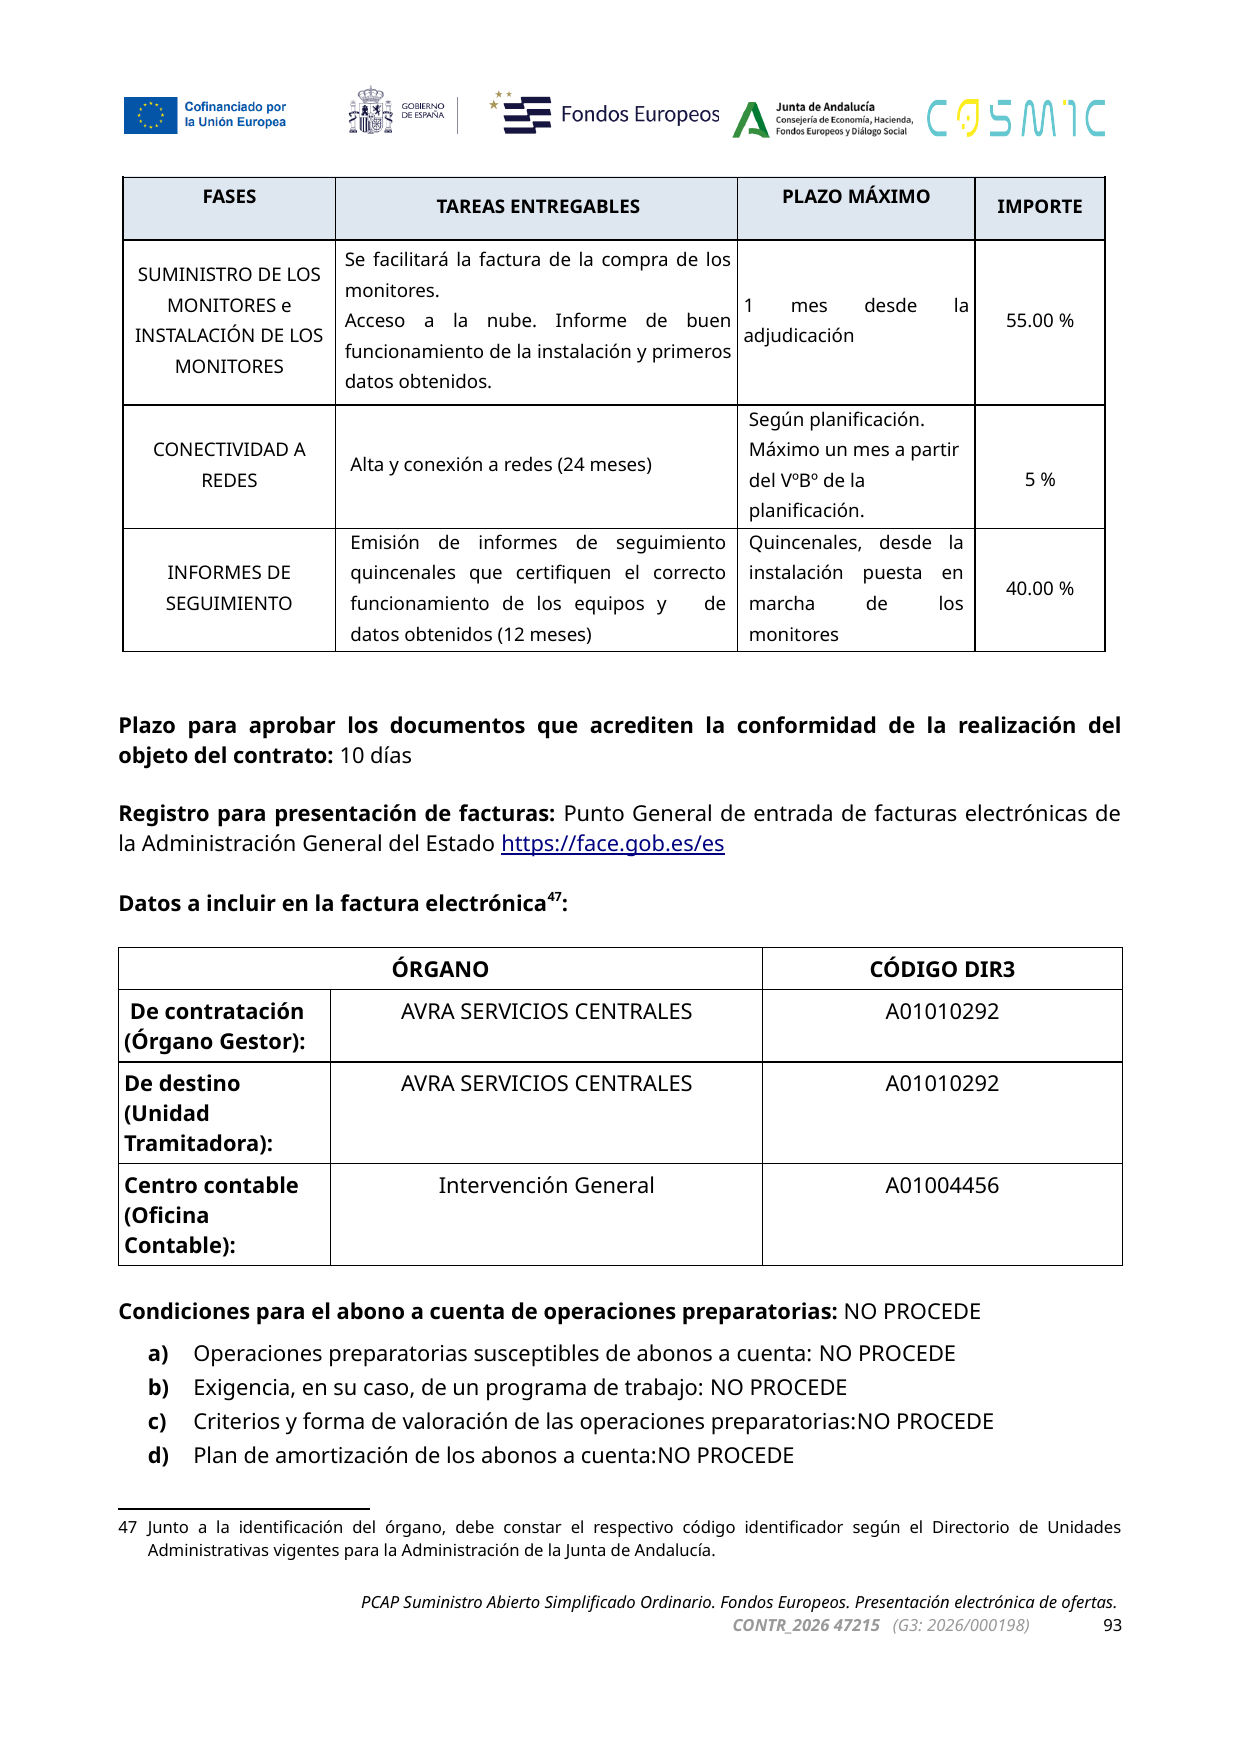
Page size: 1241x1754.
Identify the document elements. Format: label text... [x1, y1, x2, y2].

table_cell A01010292 [763, 1063, 1122, 1163]
picture [927, 99, 1105, 137]
table_cell AVRA SERVICIOS CENTRALES [331, 990, 762, 1061]
table_header CÓDIGO DIR3 [763, 948, 1122, 989]
table_cell INFORMES DE SEGUIMIENTO [124, 529, 335, 651]
text Plazo para aprobar los documentos que acrediten la conformidad de la realización del objeto del contrato: 10 días [118, 710, 1122, 769]
table_cell 40,00 % [976, 529, 1104, 651]
table_cell Intervención General [331, 1164, 762, 1265]
table_cell AVRA SERVICIOS CENTRALES [331, 1063, 762, 1163]
list Plan de amortización de los abonos a cuenta:NO PROCEDE [148, 1440, 1122, 1470]
table_cell A01004456 [763, 1164, 1122, 1265]
text Condiciones para el abono a cuenta de operaciones preparatorias: NO PROCEDE [118, 1296, 1122, 1326]
table_header ÓRGANO [119, 948, 762, 989]
table_cell De destino (Unidad Tramitadora): [119, 1063, 330, 1163]
table_cell CONECTIVIDAD A REDES [124, 406, 335, 527]
list Criterios y forma de valoración de las operaciones preparatorias:NO PROCEDE [148, 1406, 1122, 1436]
table_cell Centro contable (Oficina Contable): [119, 1164, 330, 1265]
table_cell De contratación (Órgano Gestor): [119, 990, 330, 1061]
table_cell A01010292 [763, 990, 1122, 1061]
picture [104, 69, 918, 142]
text Registro para presentación de facturas: Punto General de entrada de facturas electrónicas de la Administración General del Estado https://face.gob.es/es [118, 798, 1122, 858]
table_cell Se facilitará la factura de la compra de los monitores. Acceso a la nube. Informe de buen funcionamiento de la instalación y primeros datos obtenidos. [336, 241, 737, 404]
table_header FASES [124, 178, 335, 239]
table_cell Según planificación. Máximo un mes a partir del VºBº de la planificación. [738, 406, 974, 527]
table_cell Emisión de informes de seguimiento quincenales que certifiquen el correcto funcionamiento de los equipos y de datos obtenidos (12 meses) [336, 529, 737, 651]
table_cell 55,00 % [976, 241, 1104, 404]
text Junto a la identificación del órgano, debe constar el respectivo código identificador según el Directorio de Unidades Administrativas vigentes para la Administración de la Junta de Andalucía. [118, 1516, 1122, 1561]
list Operaciones preparatorias susceptibles de abonos a cuenta: NO PROCEDE [148, 1338, 1122, 1367]
table_header IMPORTE [976, 178, 1104, 239]
list Exigencia, en su caso, de un programa de trabajo: NO PROCEDE [148, 1372, 1122, 1402]
table_cell 5 % [976, 406, 1104, 527]
table_cell SUMINISTRO DE LOS MONITORES e INSTALACIÓN DE LOS MONITORES [124, 241, 335, 404]
table_header PLAZO MÁXIMO [738, 178, 974, 239]
table_cell 1 mes desde la adjudicación [738, 241, 974, 404]
table_header TAREAS ENTREGABLES [336, 178, 737, 239]
table_cell Alta y conexión a redes (24 meses) [336, 406, 737, 527]
text Datos a incluir en la factura electrónica: [118, 887, 1122, 917]
table_cell Quincenales, desde la instalación puesta en marcha de los monitores [738, 529, 974, 651]
